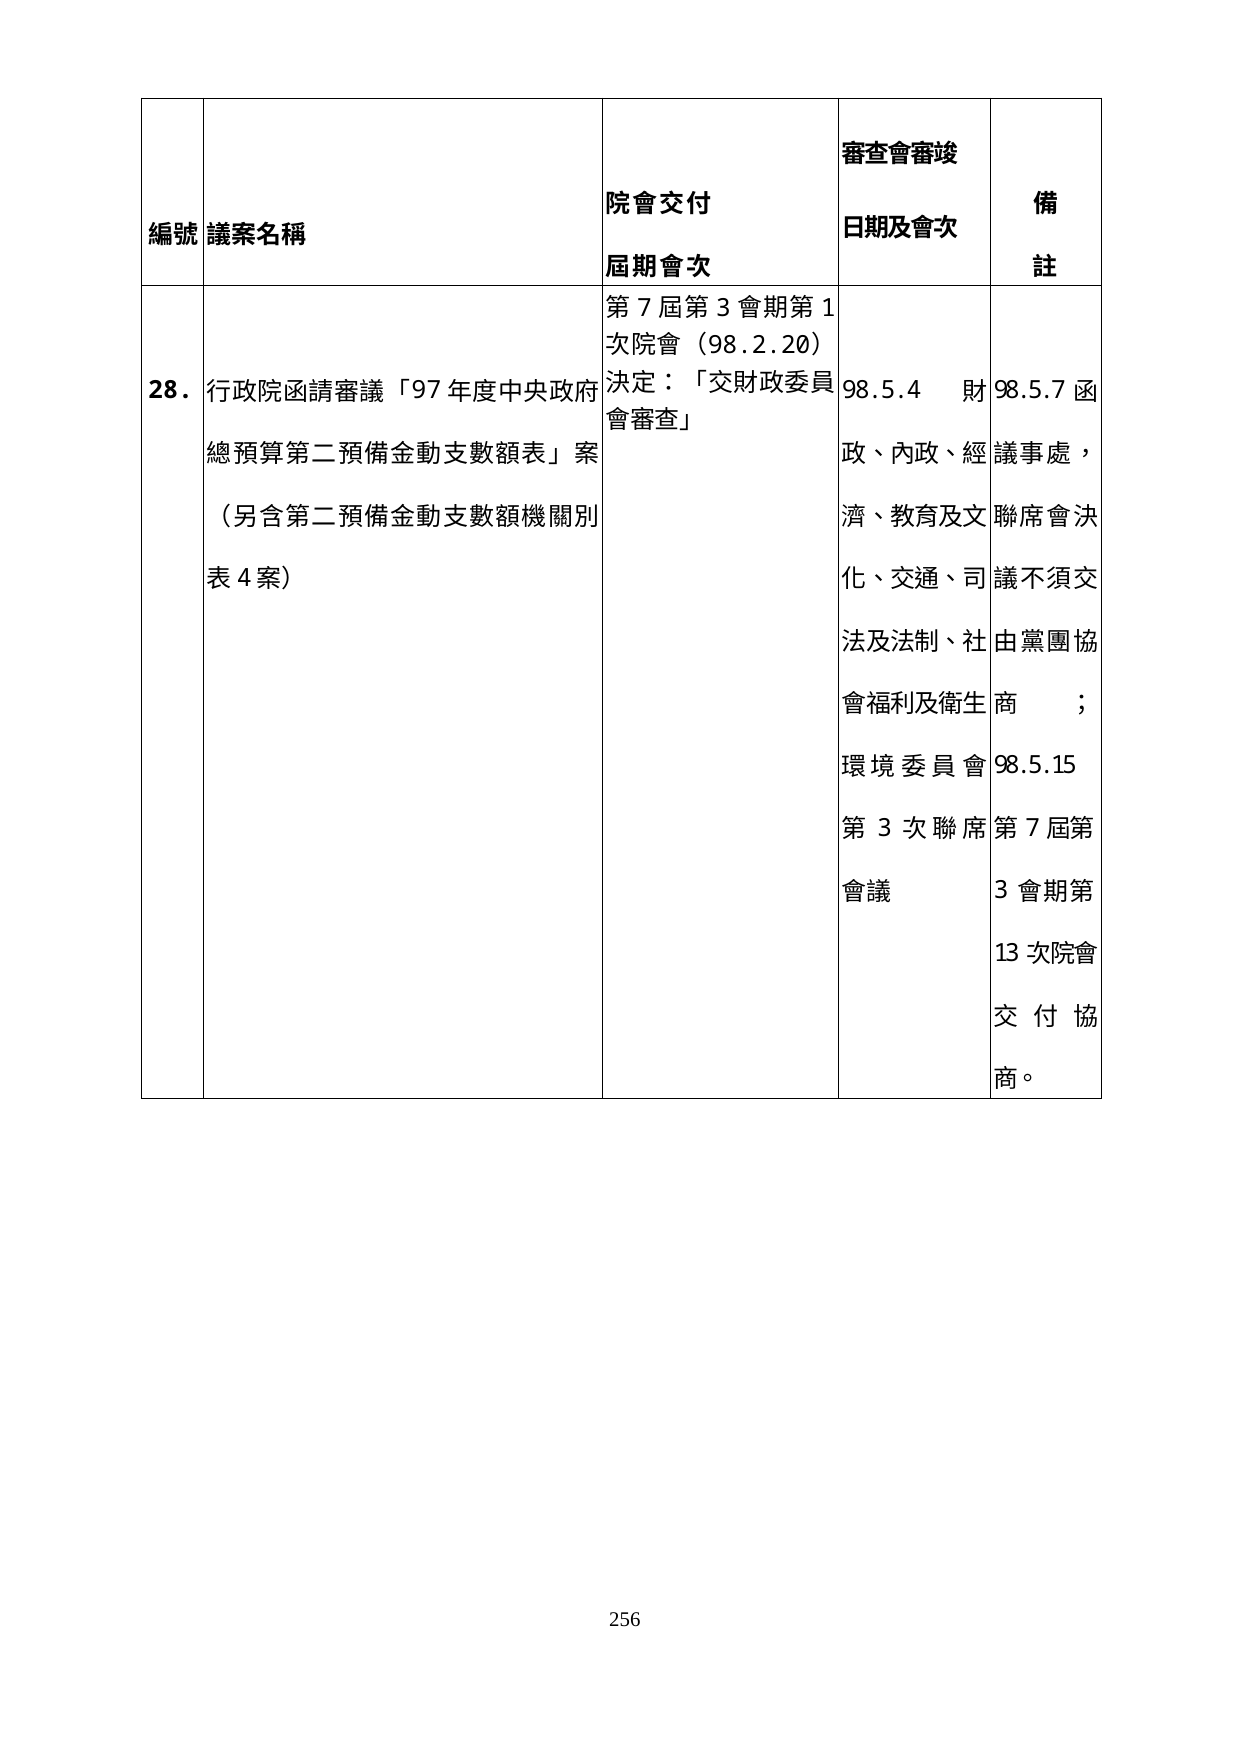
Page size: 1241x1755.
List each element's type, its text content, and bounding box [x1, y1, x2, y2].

table_header 備 註 [991, 99, 1101, 285]
table_cell [142, 286, 203, 1097]
table_cell 第7屆第3會期第1次院會（98.2.20）決定：「交財政委員會審查」 [603, 286, 838, 1097]
table_header 編號 [142, 99, 203, 285]
table_header 議案名稱 [204, 99, 602, 285]
table_header 院會交付 屆期會次 [603, 99, 838, 285]
table_cell 行政院函請審議「97年度中央政府總預算第二預備金動支數額表」案（另含第二預備金動支數額機關別表4案） [204, 286, 602, 1097]
table_header 審查會審竣 日期及會次 [839, 99, 990, 285]
table_cell 98.5.7函議事處，聯席會決議不須交由黨團協商；98.5.15 第7屆第3會期第13次院會交付協商。 [991, 286, 1101, 1097]
table_cell 98.5.4財政、內政、經濟、教育及文化、交通、司法及法制、社會福利及衛生環境委員會第3次聯席會議 [839, 286, 990, 1097]
